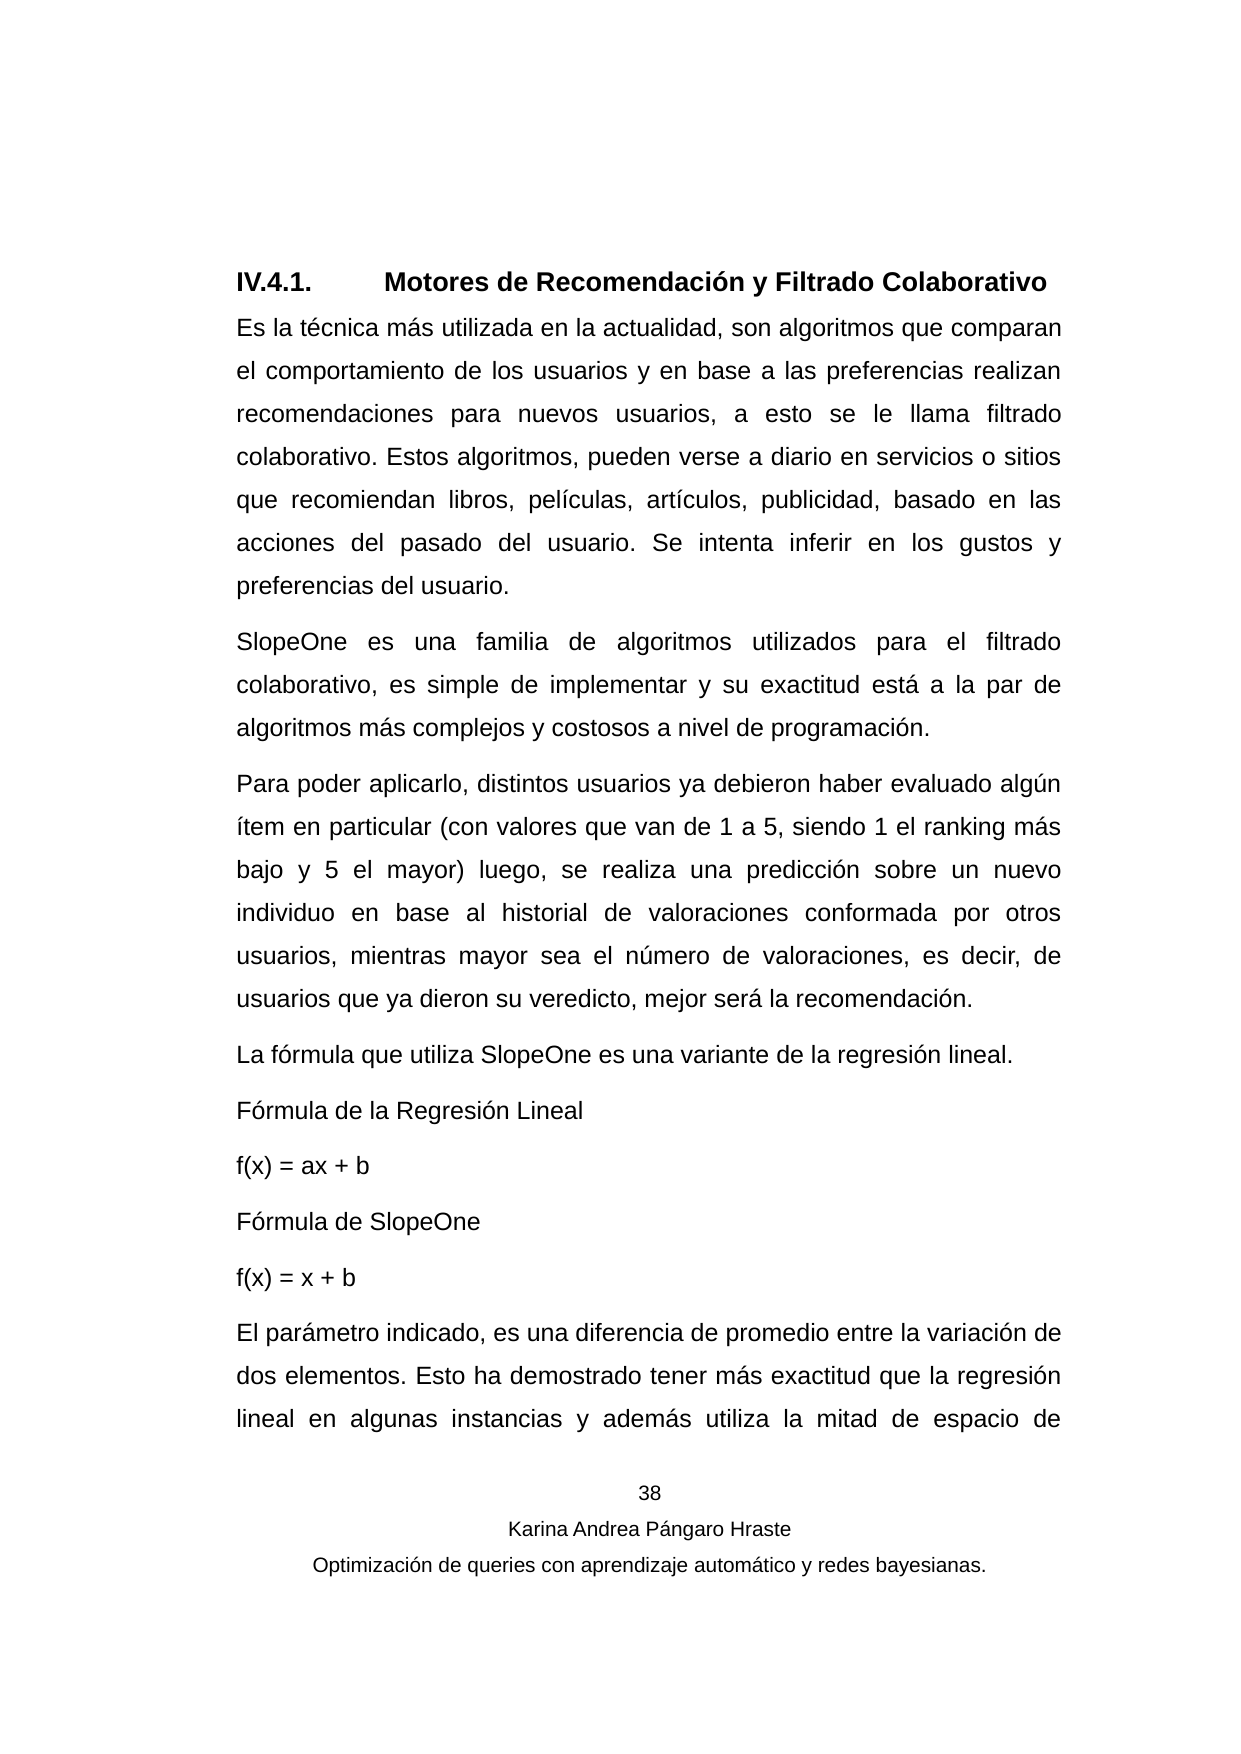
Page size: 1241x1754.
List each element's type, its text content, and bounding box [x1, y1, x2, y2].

text SlopeOne es una familia de algoritmos utilizados para el filtrado colaborativo, es simple de implementar y su exactitud está a la par de algoritmos más complejos y costosos a nivel de programación. [236, 627, 1063, 742]
text Es la técnica más utilizada en la actualidad, son algoritmos que comparan el comportamiento de los usuarios y en base a las preferencias realizan recomendaciones para nuevos usuarios, a esto se le llama filtrado colaborativo. Estos algoritmos, pueden verse a diario en servicios o sitios que recomiendan libros, películas, artículos, publicidad, basado en las acciones del pasado del usuario. Se intenta inferir en los gustos y preferencias del usuario. [236, 313, 1063, 600]
text La fórmula que utiliza SlopeOne es una variante de la regresión lineal. [236, 1040, 1063, 1069]
text Fórmula de SlopeOne [236, 1207, 1063, 1236]
subtitle Motores de Recomendación y Filtrado Colaborativo [236, 266, 1063, 297]
text Fórmula de la Regresión Lineal [236, 1096, 1063, 1124]
text f(x) = x + b [236, 1263, 1063, 1291]
text Para poder aplicarlo, distintos usuarios ya debieron haber evaluado algún ítem en particular (con valores que van de 1 a 5, siendo 1 el ranking más bajo y 5 el mayor) luego, se realiza una predicción sobre un nuevo individuo en base al historial de valoraciones conformada por otros usuarios, mientras mayor sea el número de valoraciones, es decir, de usuarios que ya dieron su veredicto, mejor será la recomendación. [236, 769, 1063, 1013]
text El parámetro indicado, es una diferencia de promedio entre la variación de dos elementos. Esto ha demostrado tener más exactitud que la regresión lineal en algunas instancias y además utiliza la mitad de espacio de [236, 1318, 1063, 1433]
text f(x) = ax + b [236, 1151, 1063, 1180]
